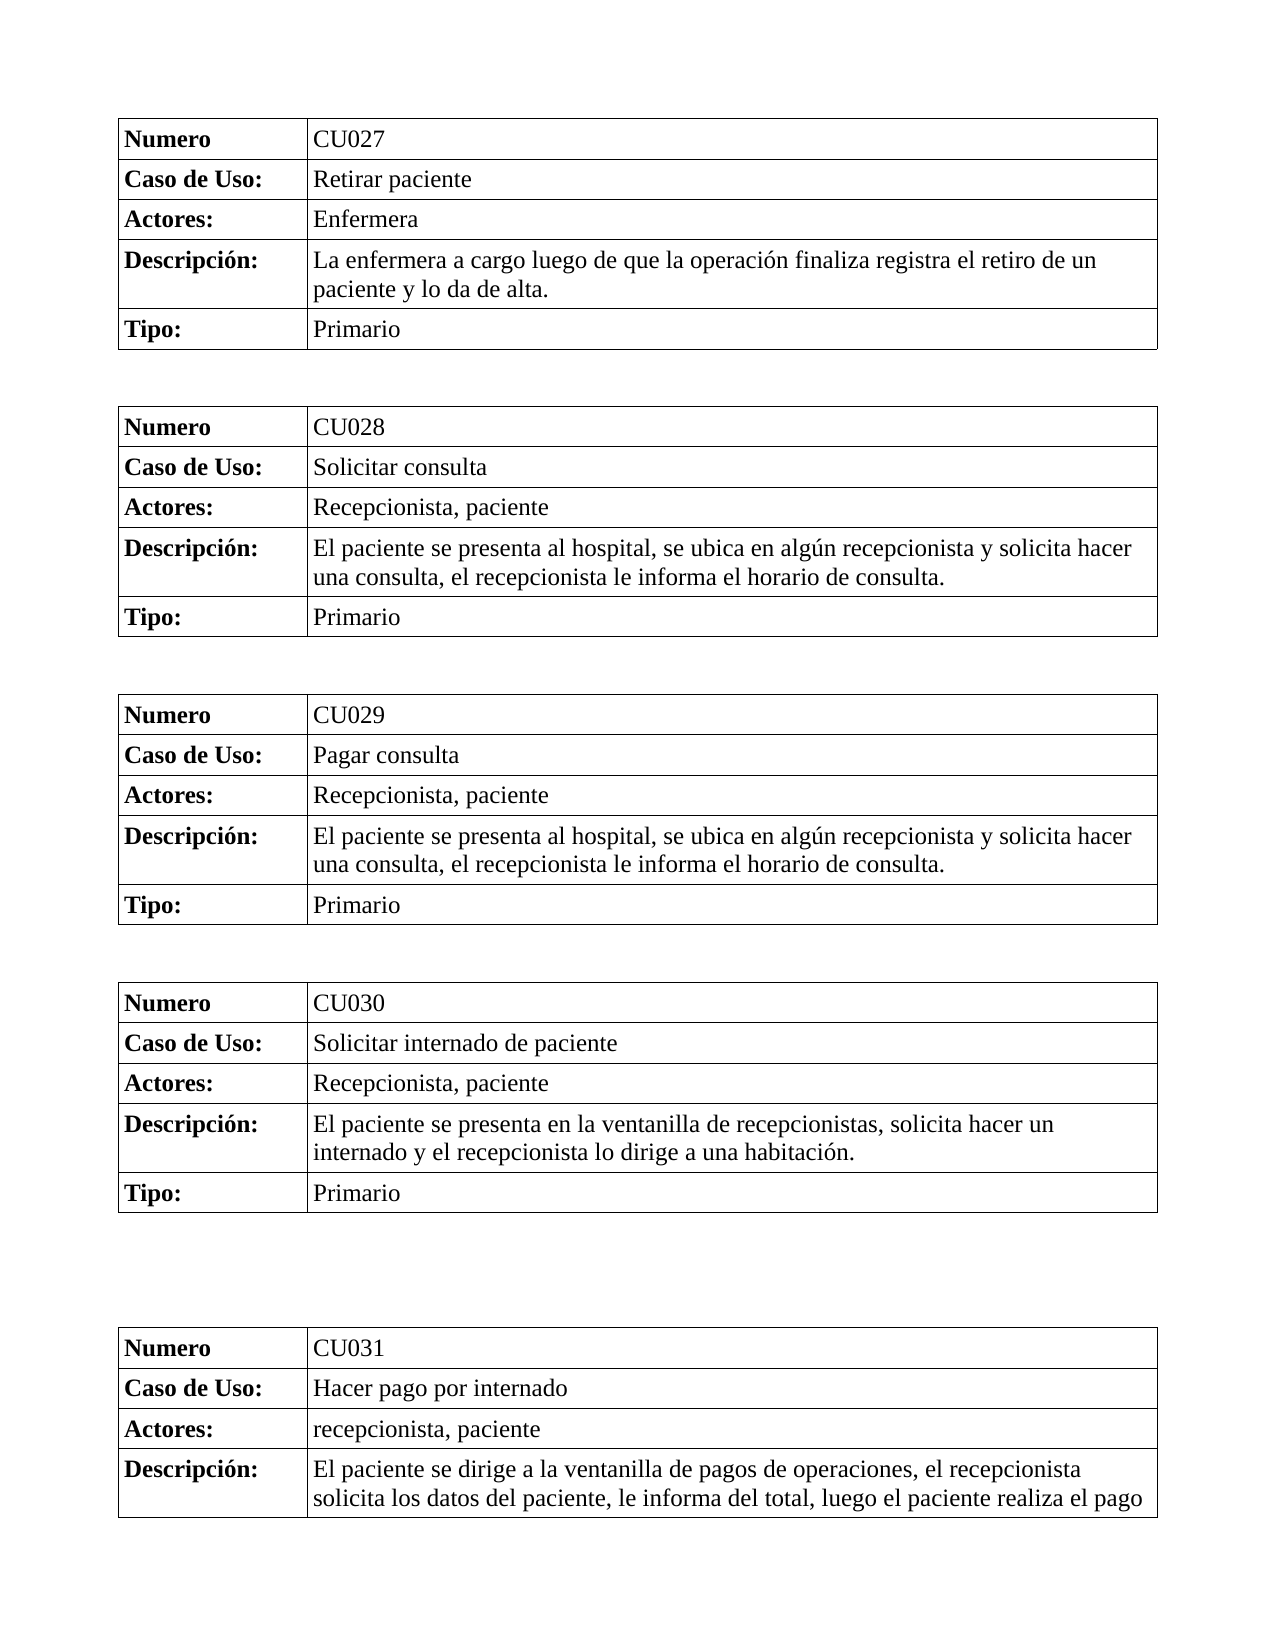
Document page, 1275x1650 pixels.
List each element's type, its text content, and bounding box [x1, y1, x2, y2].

table_header CU031 [308, 1328, 1157, 1368]
table_cell Retirar paciente [308, 160, 1157, 199]
table_cell Actores: [119, 1409, 307, 1448]
table_header Numero [119, 695, 307, 734]
table_cell Caso de Uso: [119, 447, 307, 487]
table_cell Descripción: [119, 240, 307, 308]
table_cell Actores: [119, 488, 307, 527]
table_cell Hacer pago por internado [308, 1369, 1157, 1408]
table_header Numero [119, 983, 307, 1022]
table_cell El paciente se presenta al hospital, se ubica en algún recepcionista y solicita hacer una consulta, el recepcionista le informa el horario de consulta. [308, 816, 1157, 884]
table_cell Primario [308, 309, 1157, 348]
table_cell Caso de Uso: [119, 160, 307, 199]
table_cell Pagar consulta [308, 735, 1157, 774]
table_cell Tipo: [119, 309, 307, 348]
table_cell La enfermera a cargo luego de que la operación finaliza registra el retiro de un paciente y lo da de alta. [308, 240, 1157, 308]
table_header Numero [119, 119, 307, 158]
table_cell El paciente se presenta al hospital, se ubica en algún recepcionista y solicita hacer una consulta, el recepcionista le informa el horario de consulta. [308, 528, 1157, 596]
table_cell Recepcionista, paciente [308, 776, 1157, 815]
table_header Numero [119, 1328, 307, 1368]
table_cell Recepcionista, paciente [308, 1064, 1157, 1103]
table_cell Descripción: [119, 1104, 307, 1172]
table_cell Descripción: [119, 816, 307, 884]
table_cell Actores: [119, 776, 307, 815]
table_cell Solicitar internado de paciente [308, 1023, 1157, 1062]
table_cell Enfermera [308, 200, 1157, 239]
table_header Numero [119, 407, 307, 446]
table_cell Primario [308, 885, 1157, 924]
table_header CU029 [308, 695, 1157, 734]
table_cell Descripción: [119, 528, 307, 596]
table_cell recepcionista, paciente [308, 1409, 1157, 1448]
table_cell Actores: [119, 1064, 307, 1103]
table_header CU027 [308, 119, 1157, 158]
table_cell Primario [308, 1173, 1157, 1212]
table_cell Primario [308, 597, 1157, 636]
table_cell Actores: [119, 200, 307, 239]
table_cell Descripción: [119, 1449, 307, 1517]
table_cell Recepcionista, paciente [308, 488, 1157, 527]
table_cell Tipo: [119, 1173, 307, 1212]
table_header CU030 [308, 983, 1157, 1022]
table_cell Tipo: [119, 885, 307, 924]
table_cell Caso de Uso: [119, 1023, 307, 1062]
table_cell El paciente se presenta en la ventanilla de recepcionistas, solicita hacer un internado y el recepcionista lo dirige a una habitación. [308, 1104, 1157, 1172]
table_cell Caso de Uso: [119, 1369, 307, 1408]
table_cell El paciente se dirige a la ventanilla de pagos de operaciones, el recepcionista solicita los datos del paciente, le informa del total, luego el paciente realiza el pago [308, 1449, 1157, 1517]
table_cell Tipo: [119, 597, 307, 636]
table_cell Solicitar consulta [308, 447, 1157, 487]
table_cell Caso de Uso: [119, 735, 307, 774]
table_header CU028 [308, 407, 1157, 446]
